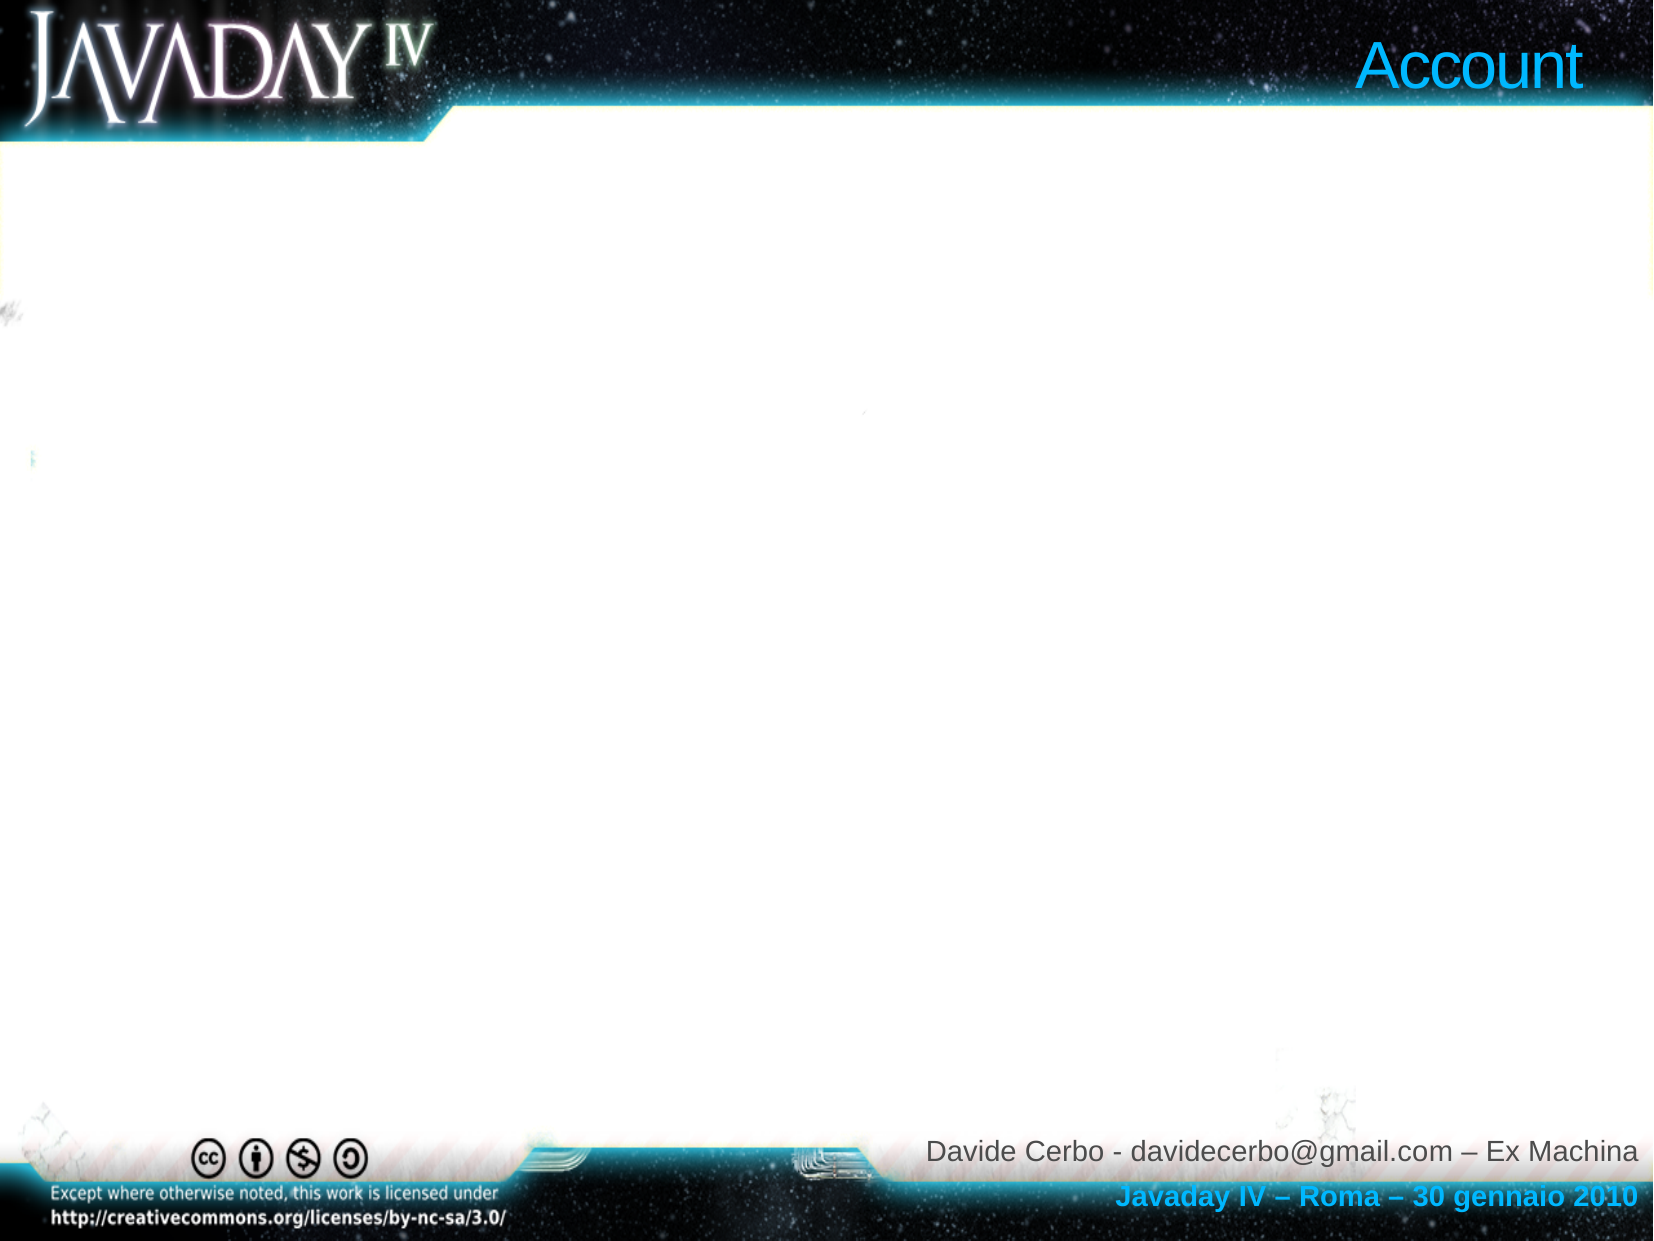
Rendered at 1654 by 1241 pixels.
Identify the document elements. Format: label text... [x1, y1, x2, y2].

title Account [108, 14, 1585, 117]
picture [0, 0, 1653, 1241]
